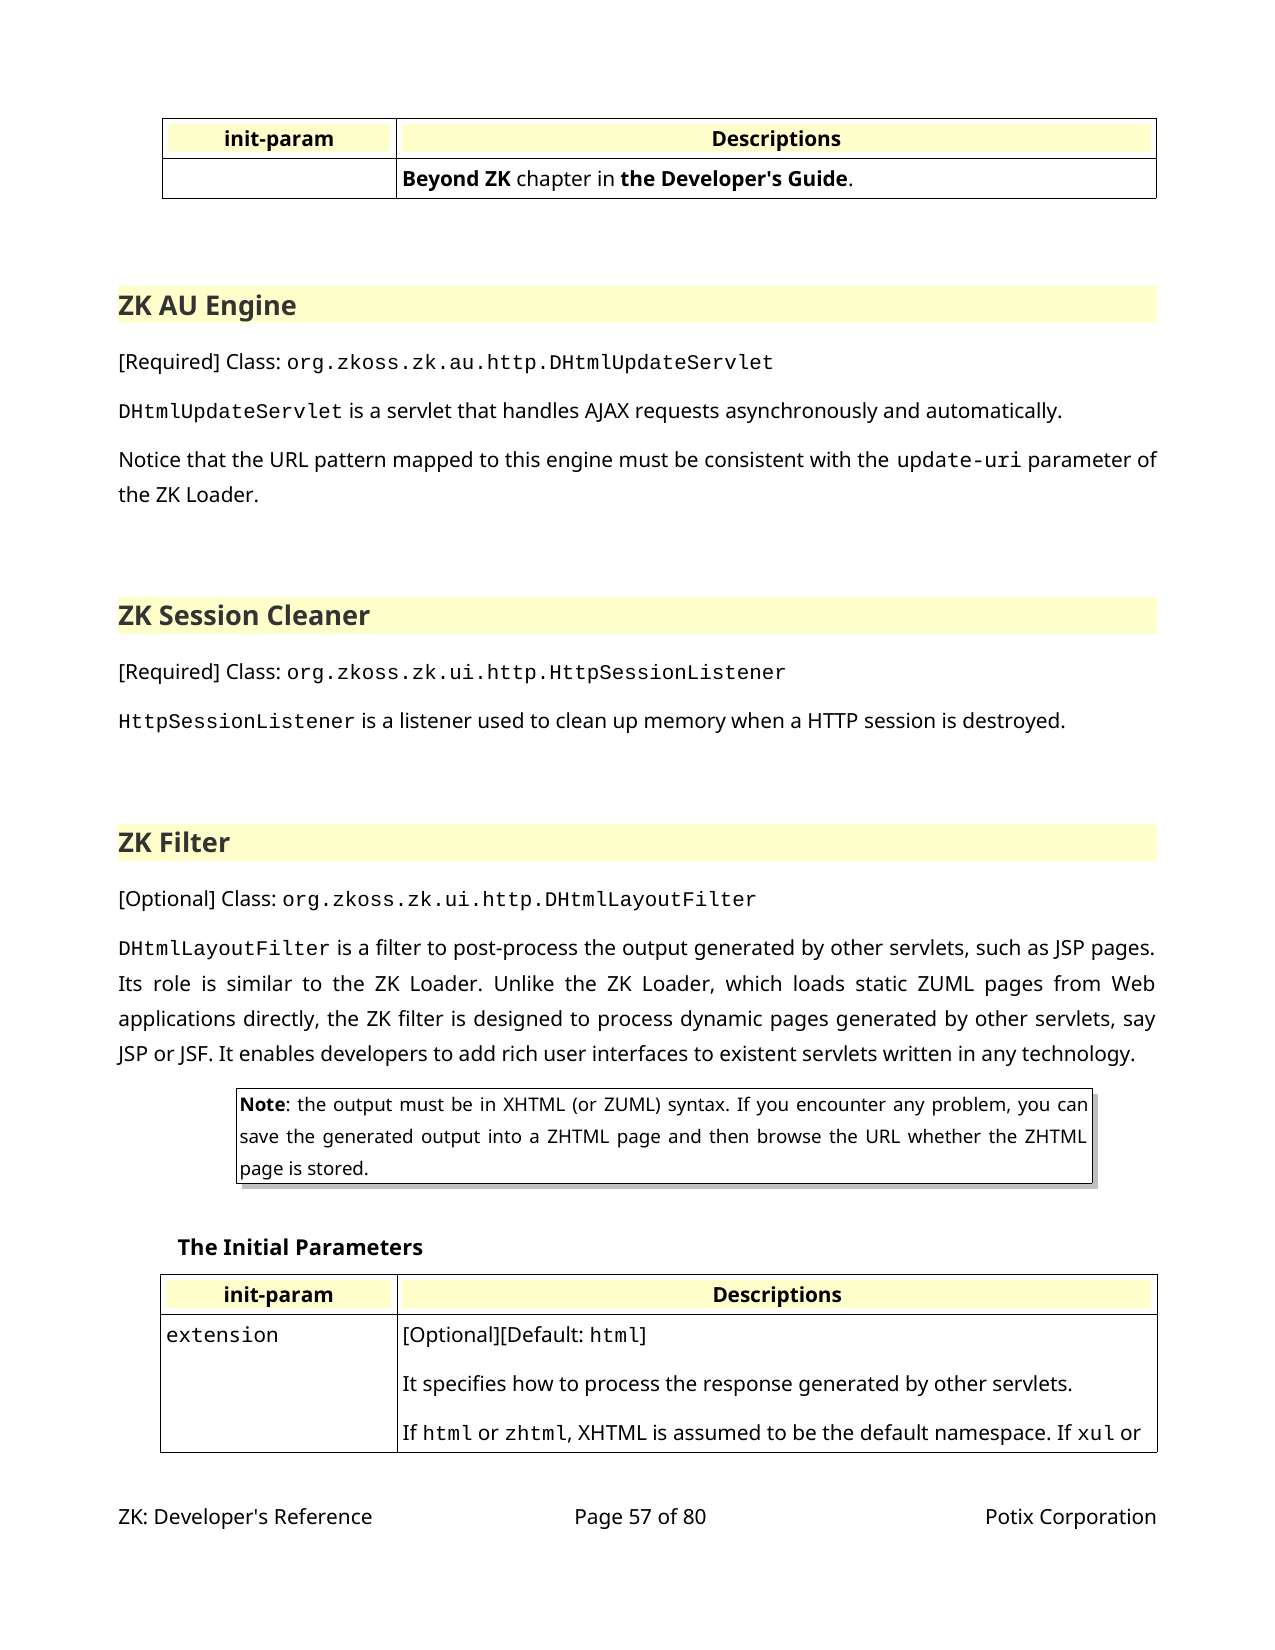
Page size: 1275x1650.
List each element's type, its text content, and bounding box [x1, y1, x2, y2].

table_header Descriptions [398, 1275, 1157, 1314]
table_cell Beyond ZK chapter in the Developer's Guide. [397, 159, 1156, 198]
subtitle ZK Filter [118, 824, 1157, 861]
table_header Descriptions [397, 119, 1156, 158]
text DHtmlLayoutFilter is a filter to post-process the output generated by other servlets, such as JSP pages. Its role is similar to the ZK Loader. Unlike the ZK Loader, which loads static ZUML pages from Web applications directly, the ZK filter is designed to process dynamic pages generated by other servlets, say JSP or JSF. It enables developers to add rich user interfaces to existent servlets written in any technology. [118, 933, 1157, 1067]
text Note: the output must be in XHTML (or ZUML) syntax. If you encounter any problem, you can save the generated output into a ZHTML page and then browse the URL whether the ZHTML page is stored. [237, 1089, 1092, 1183]
text [Required] Class: org.zkoss.zk.ui.http.HttpSessionListener [118, 657, 1157, 686]
table_cell [Optional][Default: html] It specifies how to process the response generated by other servlets. If html or zhtml, XHTML is assumed to be the default namespace. If xul or [398, 1315, 1157, 1452]
subtitle ZK AU Engine [118, 286, 1157, 323]
table_header init-param [161, 1275, 397, 1314]
table_cell extension [161, 1315, 397, 1452]
table_header init-param [163, 119, 396, 158]
text Notice that the URL pattern mapped to this engine must be consistent with the update-uri parameter of the ZK Loader. [118, 445, 1157, 508]
table_cell [163, 159, 396, 198]
subtitle ZK Session Cleaner [118, 597, 1157, 634]
text [Optional] Class: org.zkoss.zk.ui.http.DHtmlLayoutFilter [118, 884, 1157, 913]
text DHtmlUpdateServlet is a servlet that handles AJAX requests asynchronously and automatically. [118, 396, 1157, 424]
text HttpSessionListener is a listener used to clean up memory when a HTTP session is destroyed. [118, 707, 1157, 735]
text [Required] Class: org.zkoss.zk.au.http.DHtmlUpdateServlet [118, 347, 1157, 375]
subtitle The Initial Parameters [177, 1232, 1157, 1262]
